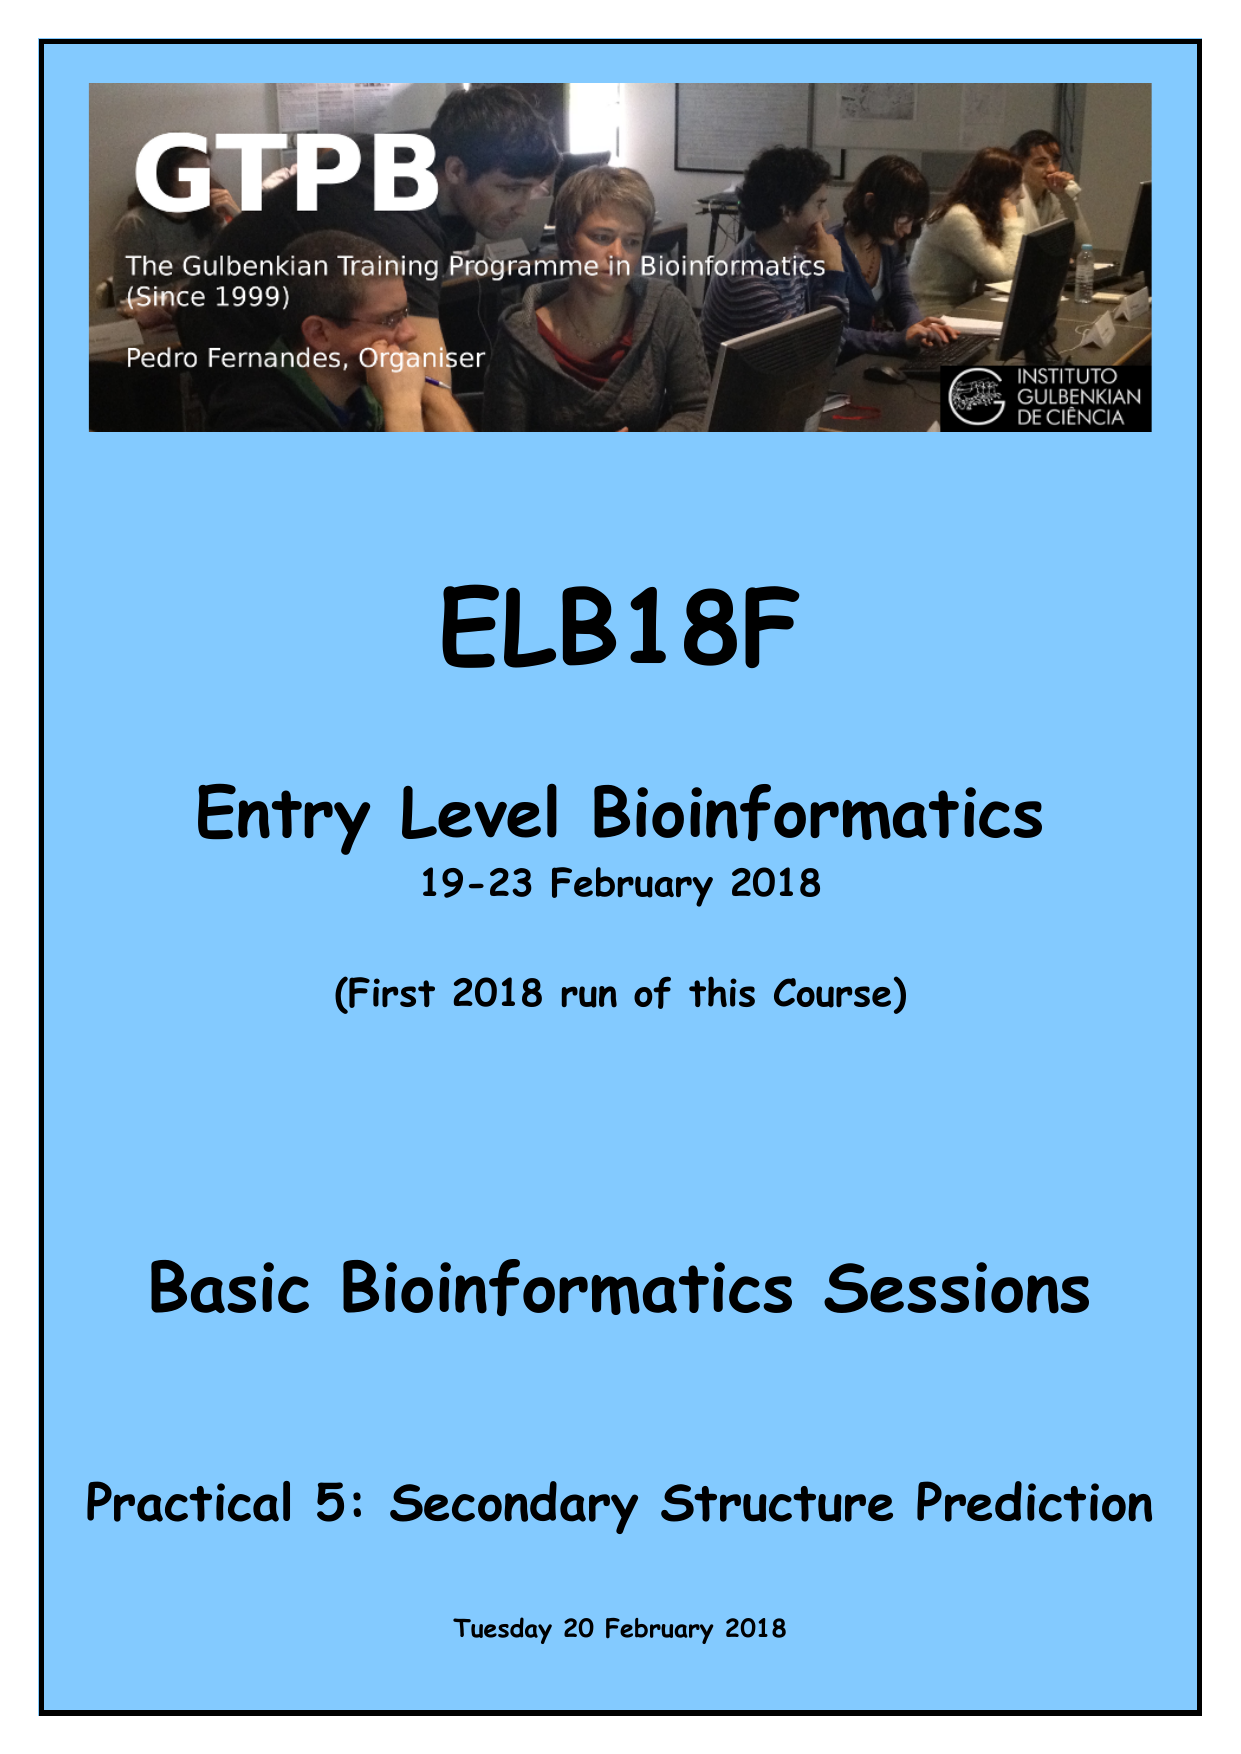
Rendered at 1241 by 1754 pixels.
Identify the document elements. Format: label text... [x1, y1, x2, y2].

text Tuesday 20 February 2018 [44, 1610, 1197, 1645]
text (First 2018 run of this Course) [44, 965, 1197, 1018]
picture [88, 83, 1152, 432]
text Basic Bioinformatics Sessions [44, 1238, 1197, 1331]
text Entry Level Bioinformatics [44, 693, 1197, 855]
text ELB18F [44, 554, 1197, 693]
text 19-23 February 2018 [44, 855, 1197, 908]
text Practical 5: Secondary Structure Prediction [44, 1465, 1197, 1534]
